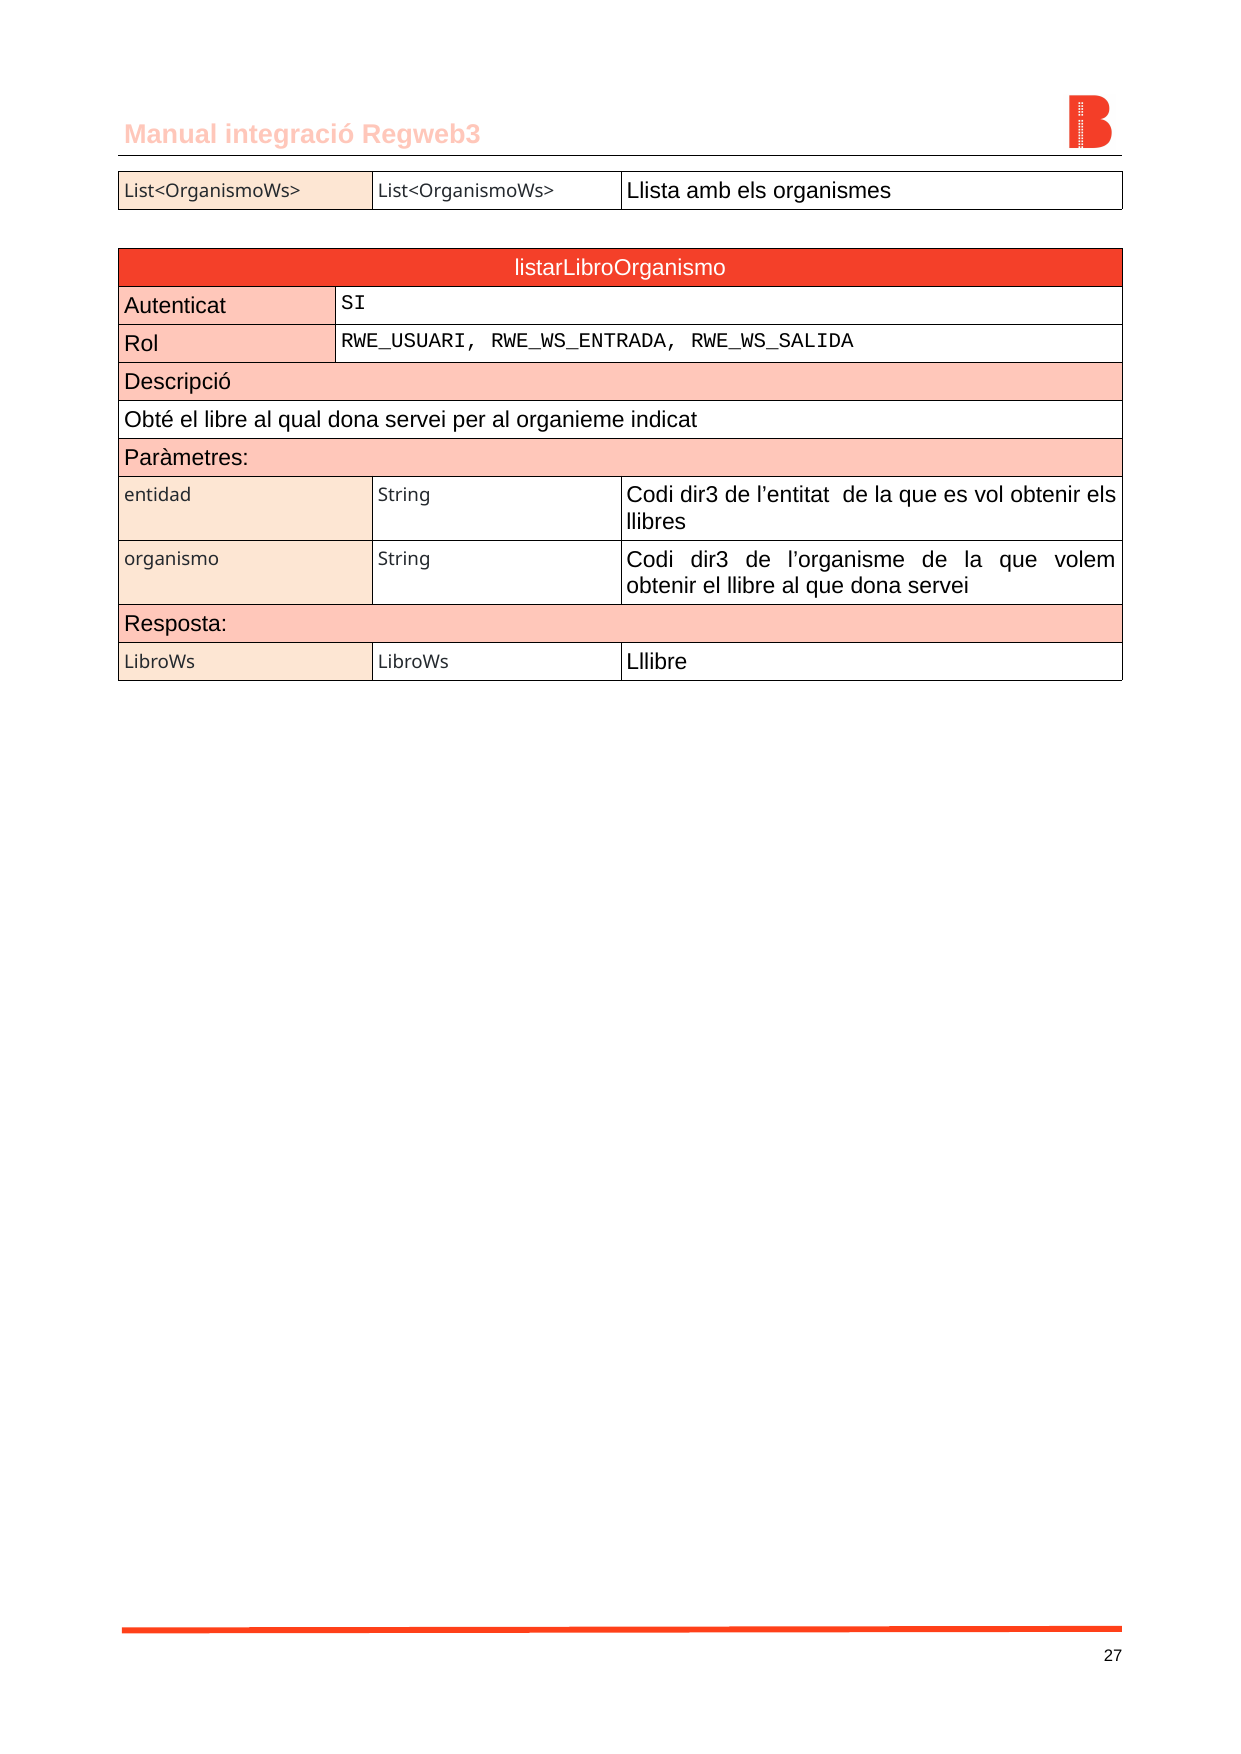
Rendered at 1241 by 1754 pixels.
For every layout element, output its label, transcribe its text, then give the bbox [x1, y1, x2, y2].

table_cell Lllibre [622, 643, 1122, 680]
table_cell RWE_USUARI, RWE_WS_ENTRADA, RWE_WS_SALIDA [336, 325, 1122, 362]
table_cell organismo [119, 541, 372, 604]
table_cell Paràmetres: [119, 439, 1122, 476]
table_cell Resposta: [119, 605, 1122, 642]
table_cell String [373, 541, 621, 604]
table_cell List<OrganismoWs> [119, 172, 372, 209]
table_cell Autenticat [119, 287, 335, 324]
table_cell Codi dir3 de l’entitat de la que es vol obtenir els llibres [622, 477, 1122, 540]
table_cell String [373, 477, 621, 540]
table_cell Codi dir3 de l’organisme de la que volem obtenir el llibre al que dona servei [622, 541, 1122, 604]
table_cell LibroWs [373, 643, 621, 680]
picture [1063, 94, 1117, 150]
table_cell Obté el libre al qual dona servei per al organieme indicat [119, 401, 1122, 438]
table_cell Rol [119, 325, 335, 362]
table_cell Descripció [119, 363, 1122, 400]
table_cell SI [336, 287, 1122, 324]
table_cell Llista amb els organismes [622, 172, 1122, 209]
table_cell entidad [119, 477, 372, 540]
table_cell List<OrganismoWs> [373, 172, 621, 209]
table_cell LibroWs [119, 643, 372, 680]
table_header listarLibroOrganismo [119, 249, 1122, 286]
